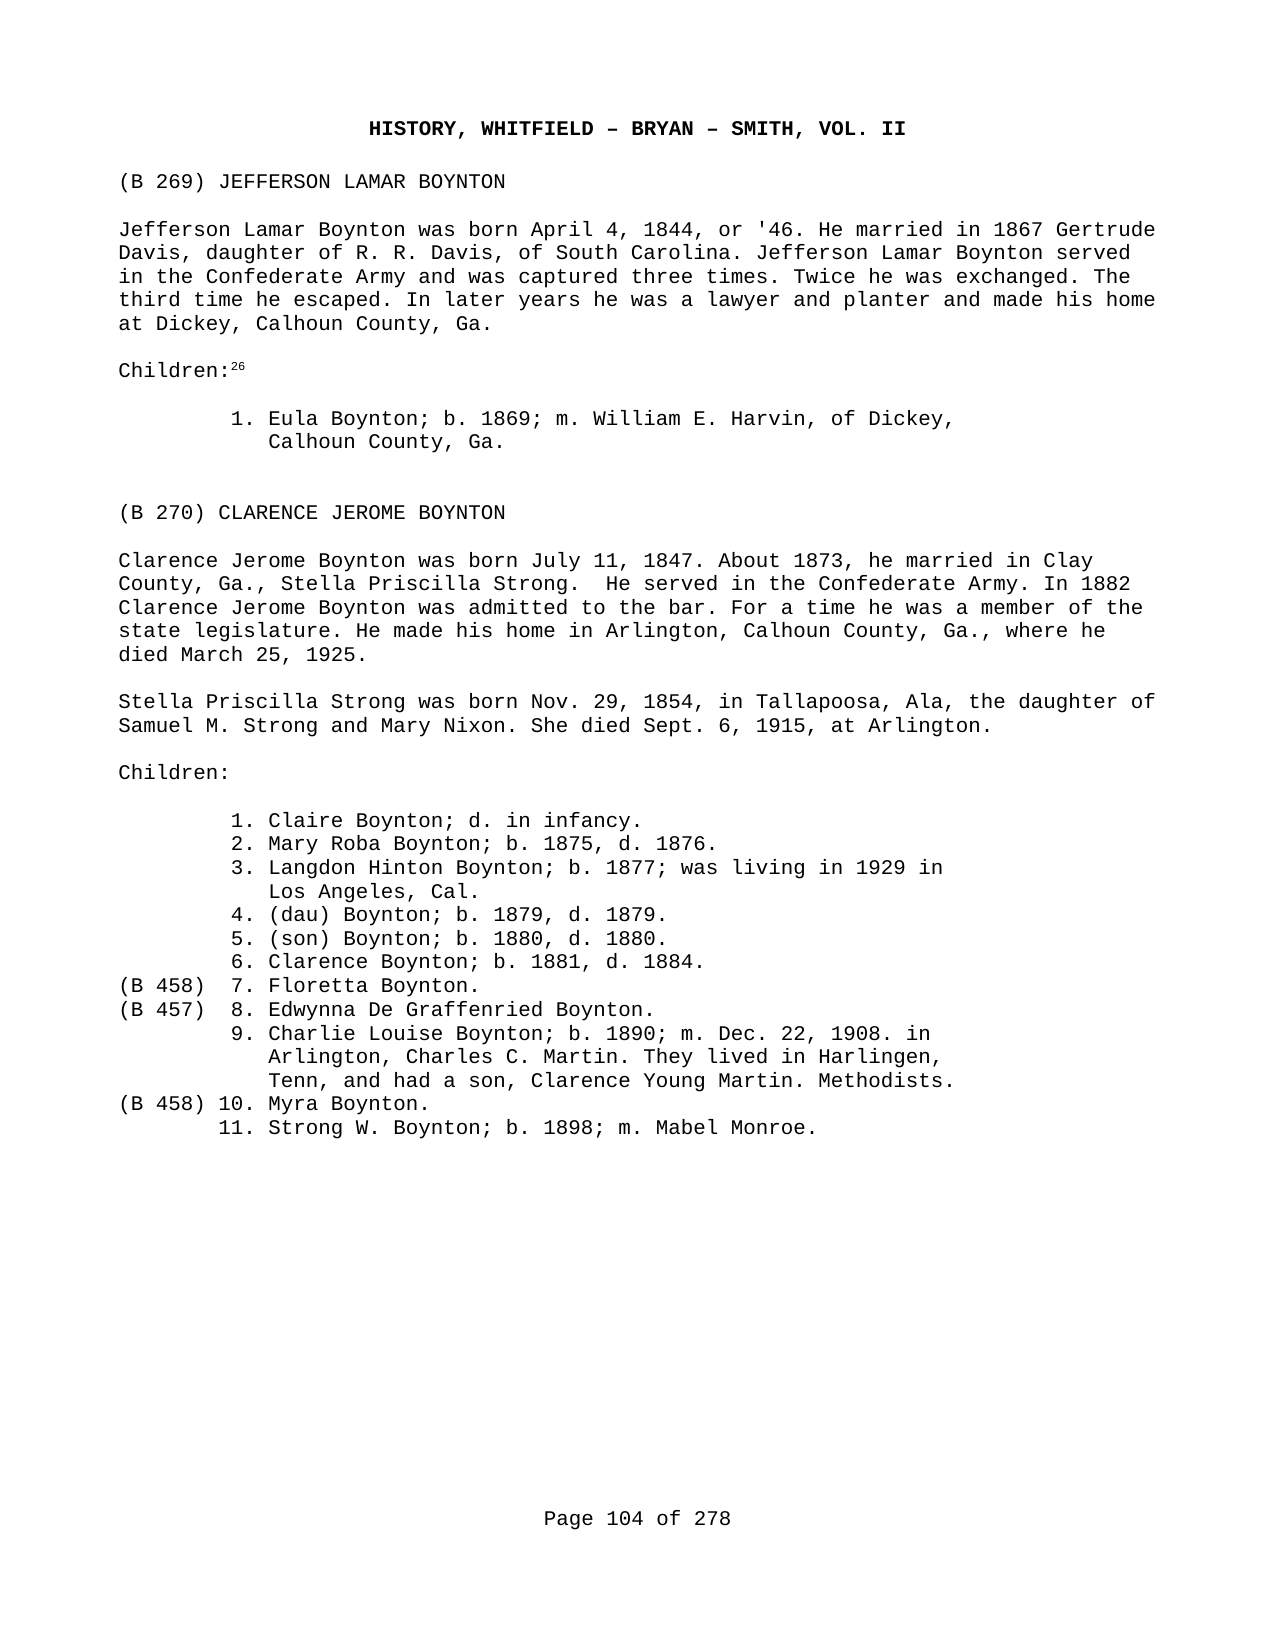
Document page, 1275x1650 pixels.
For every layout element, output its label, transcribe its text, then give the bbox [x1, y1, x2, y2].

text Tenn, and had a son, Clarence Young Martin. Methodists. [118, 1070, 1157, 1093]
text Children:26 [118, 360, 1157, 384]
text (B 269) JEFFERSON LAMAR BOYNTON [118, 171, 1157, 195]
text Stella Priscilla Strong was born Nov. 29, 1854, in Tallapoosa, Ala, the daughter of Samuel M. Strong and Mary Nixon. She died Sept. 6, 1915, at Arlington. [118, 691, 1157, 739]
text 9. Charlie Louise Boynton; b. 1890; m. Dec. 22, 1908. in [118, 1022, 1157, 1046]
text Jefferson Lamar Boynton was born April 4, 1844, or '46. He married in 1867 Gertrude Davis, daughter of R. R. Davis, of South Carolina. Jefferson Lamar Boynton served in the Confederate Army and was captured three times. Twice he was exchanged. The third time he escaped. In later years he was a lawyer and planter and made his home at Dickey, Calhoun County, Ga. [118, 218, 1157, 337]
text 1. Claire Boynton; d. in infancy. [118, 810, 1157, 833]
text (B 458) 10. Myra Boynton. [118, 1093, 1157, 1117]
text (B 458) 7. Floretta Boynton. [118, 975, 1157, 999]
text 6. Clarence Boynton; b. 1881, d. 1884. [118, 952, 1157, 975]
text Calhoun County, Ga. [118, 431, 1157, 455]
text Los Angeles, Cal. [118, 881, 1157, 904]
text 4. (dau) Boynton; b. 1879, d. 1879. [118, 904, 1157, 928]
text 11. Strong W. Boynton; b. 1898; m. Mabel Monroe. [118, 1117, 1157, 1141]
text Arlington, Charles C. Martin. They lived in Harlingen, [118, 1046, 1157, 1070]
text (B 270) CLARENCE JEROME BOYNTON [118, 502, 1157, 526]
text 1. Eula Boynton; b. 1869; m. William E. Harvin, of Dickey, [118, 408, 1157, 431]
text 3. Langdon Hinton Boynton; b. 1877; was living in 1929 in [118, 857, 1157, 881]
text Children: [118, 762, 1157, 786]
text 5. (son) Boynton; b. 1880, d. 1880. [118, 928, 1157, 952]
text Clarence Jerome Boynton was born July 11, 1847. About 1873, he married in Clay County, Ga., Stella Priscilla Strong. He served in the Confederate Army. In 1882 Clarence Jerome Boynton was admitted to the bar. For a time he was a member of the state legislature. He made his home in Arlington, Calhoun County, Ga., where he died March 25, 1925. [118, 549, 1157, 668]
text (B 457) 8. Edwynna De Graffenried Boynton. [118, 999, 1157, 1022]
text 2. Mary Roba Boynton; b. 1875, d. 1876. [118, 833, 1157, 857]
